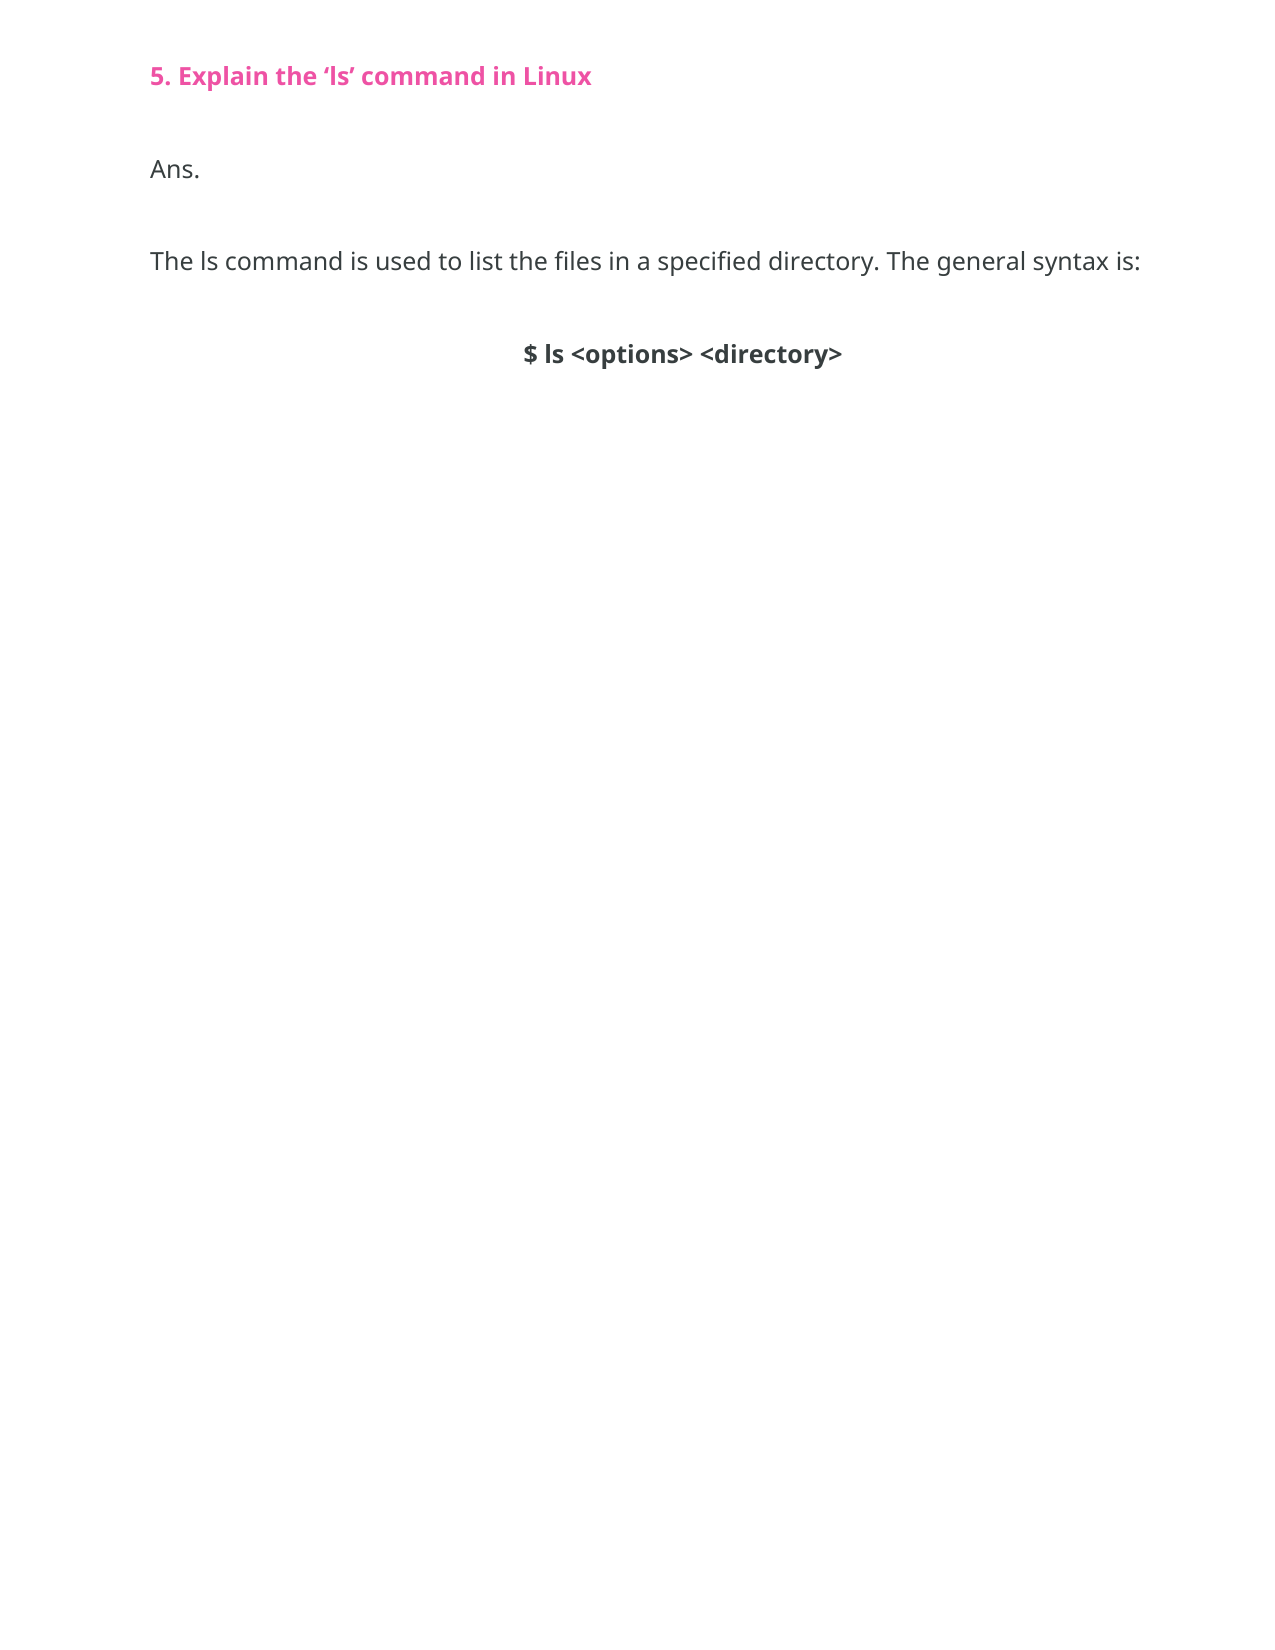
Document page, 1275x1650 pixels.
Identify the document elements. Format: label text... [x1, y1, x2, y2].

text The ls command is used to list the files in a specified directory. The general syntax is: [150, 244, 1216, 278]
text Ans. [150, 151, 1216, 186]
text 5. Explain the ‘ls’ command in Linux [150, 59, 1216, 93]
text $ ls <options> <directory> [150, 336, 1216, 370]
